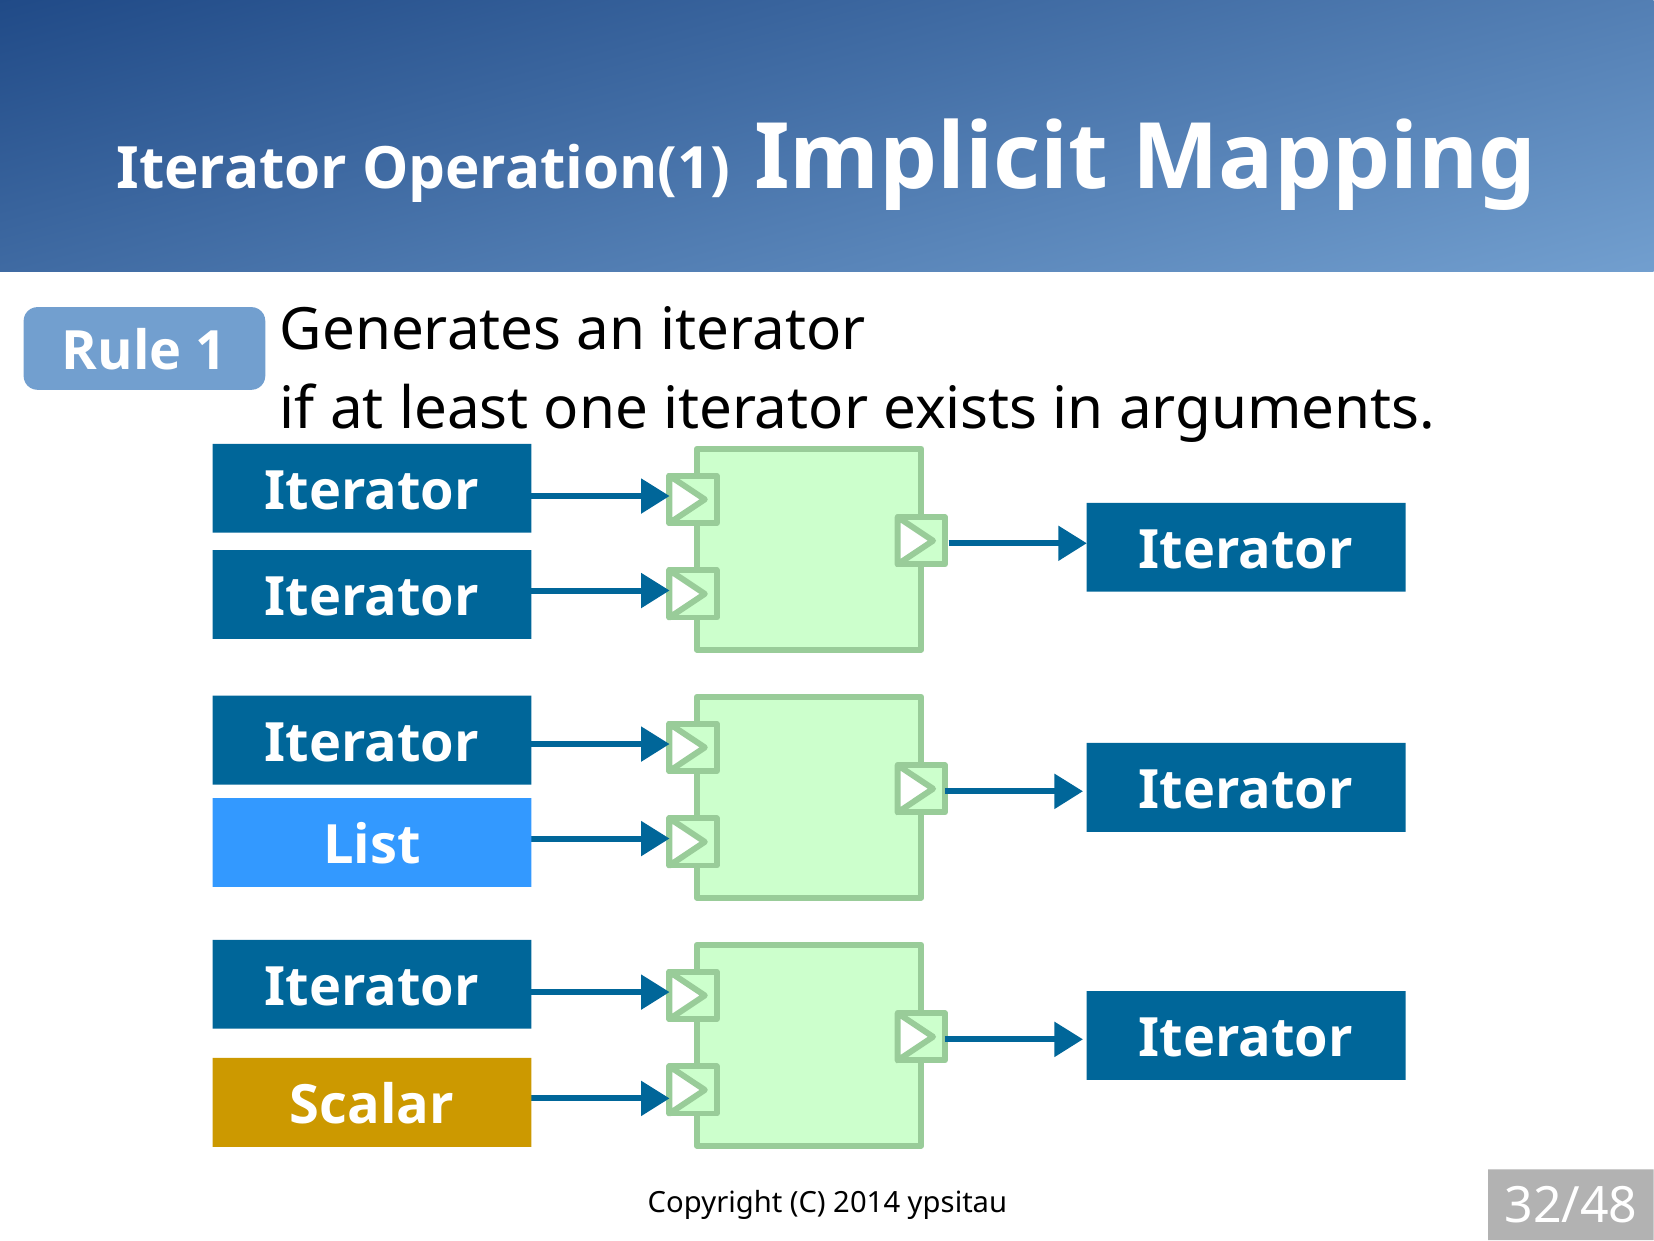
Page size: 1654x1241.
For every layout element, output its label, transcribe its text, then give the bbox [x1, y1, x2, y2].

title Iterator Operation(1) Implicit Mapping [82, 49, 1571, 257]
text_box [669, 944, 945, 1146]
text_box [669, 450, 945, 650]
text_box Iterator [212, 551, 532, 638]
text_box List [212, 799, 532, 886]
text_box Iterator [1086, 503, 1406, 591]
text_box Rule 1 [23, 307, 266, 390]
text_box Iterator [212, 940, 532, 1028]
text_box Iterator [1086, 744, 1406, 831]
text_box Iterator [212, 696, 532, 784]
text_box Iterator [1086, 992, 1406, 1079]
text_box Scalar [212, 1059, 532, 1146]
text_box Iterator [212, 444, 532, 532]
text_box [669, 696, 945, 898]
text_box Generates an iterator if at least one iterator exists in arguments. [265, 280, 1368, 450]
